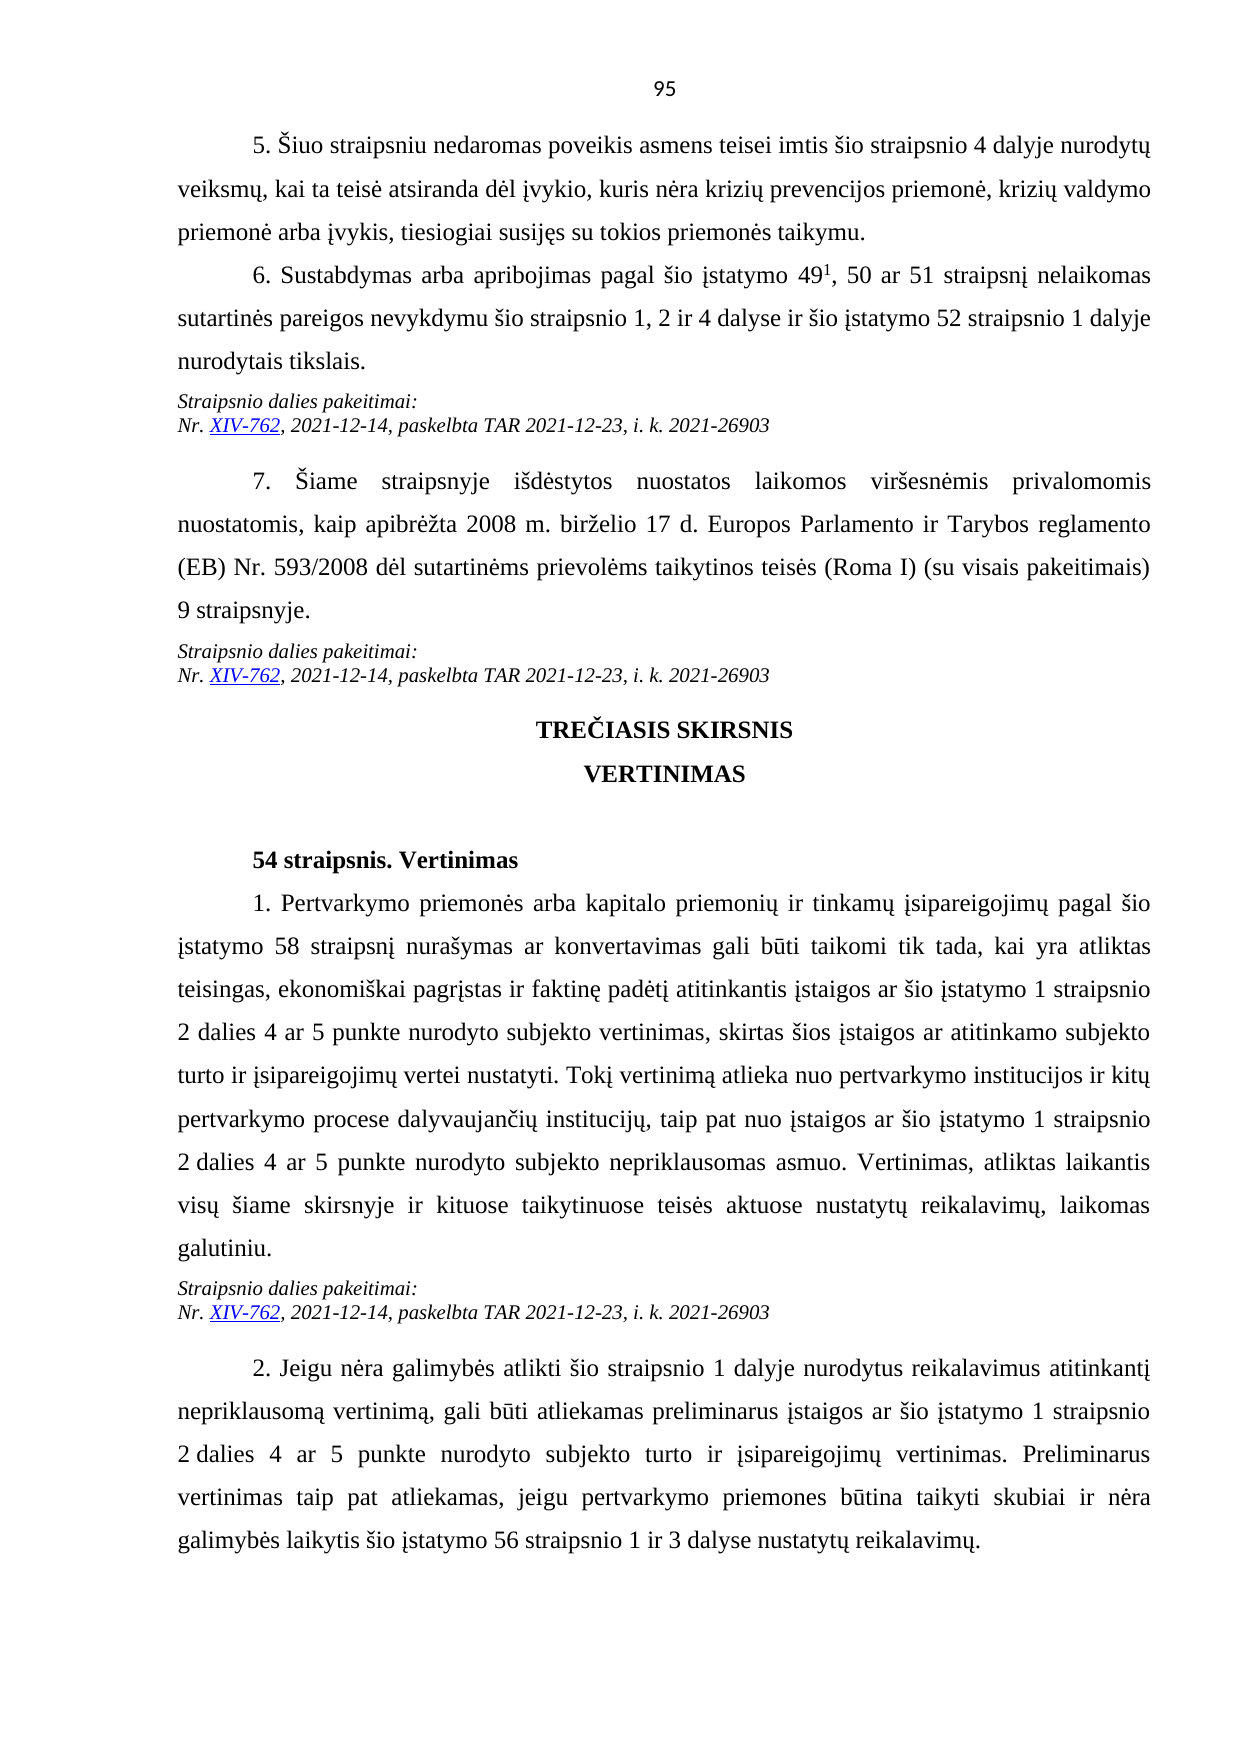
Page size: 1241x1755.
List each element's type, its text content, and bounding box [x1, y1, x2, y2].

text 7. Šiame straipsnyje išdėstytos nuostatos laikomos viršesnėmis privalomomis nuostatomis, kaip apibrėžta 2008 m. birželio 17 d. Europos Parlamento ir Tarybos reglamento (EB) Nr. 593/2008 dėl sutartinėms prievolėms taikytinos teisės (Roma I) (su visais pakeitimais) 9 straipsnyje. [177, 466, 1152, 624]
text 6. Sustabdymas arba apribojimas pagal šio įstatymo 491, 50 ar 51 straipsnį nelaikomas sutartinės pareigos nevykdymu šio straipsnio 1, 2 ir 4 dalyse ir šio įstatymo 52 straipsnio 1 dalyje nurodytais tikslais. [177, 260, 1152, 375]
text Straipsnio dalies pakeitimai: [177, 639, 1152, 663]
text VERTINIMAS [177, 759, 1152, 787]
text Straipsnio dalies pakeitimai: [177, 389, 1152, 413]
text Nr. XIV-762, 2021-12-14, paskelbta TAR 2021-12-23, i. k. 2021-26903 [177, 663, 1152, 687]
text 2. Jeigu nėra galimybės atlikti šio straipsnio 1 dalyje nurodytus reikalavimus atitinkantį nepriklausomą vertinimą, gali būti atliekamas preliminarus įstaigos ar šio įstatymo 1 straipsnio 2 dalies 4 ar 5 punkte nurodyto subjekto turto ir įsipareigojimų vertinimas. Preliminarus vertinimas taip pat atliekamas, jeigu pertvarkymo priemones būtina taikyti skubiai ir nėra galimybės laikytis šio įstatymo 56 straipsnio 1 ir 3 dalyse nustatytų reikalavimų. [177, 1353, 1152, 1554]
text Straipsnio dalies pakeitimai: [177, 1276, 1152, 1300]
text 54 straipsnis. Vertinimas [177, 845, 1152, 874]
text 5. Šiuo straipsniu nedaromas poveikis asmens teisei imtis šio straipsnio 4 dalyje nurodytų veiksmų, kai ta teisė atsiranda dėl įvykio, kuris nėra krizių prevencijos priemonė, krizių valdymo priemonė arba įvykis, tiesiogiai susijęs su tokios priemonės taikymu. [177, 131, 1152, 246]
text Nr. XIV-762, 2021-12-14, paskelbta TAR 2021-12-23, i. k. 2021-26903 [177, 1300, 1152, 1324]
text Nr. XIV-762, 2021-12-14, paskelbta TAR 2021-12-23, i. k. 2021-26903 [177, 413, 1152, 437]
text TREČIASIS SKIRSNIS [177, 716, 1152, 744]
text 1. Pertvarkymo priemonės arba kapitalo priemonių ir tinkamų įsipareigojimų pagal šio įstatymo 58 straipsnį nurašymas ar konvertavimas gali būti taikomi tik tada, kai yra atliktas teisingas, ekonomiškai pagrįstas ir faktinę padėtį atitinkantis įstaigos ar šio įstatymo 1 straipsnio 2 dalies 4 ar 5 punkte nurodyto subjekto vertinimas, skirtas šios įstaigos ar atitinkamo subjekto turto ir įsipareigojimų vertei nustatyti. Tokį vertinimą atlieka nuo pertvarkymo institucijos ir kitų pertvarkymo procese dalyvaujančių institucijų, taip pat nuo įstaigos ar šio įstatymo 1 straipsnio 2 dalies 4 ar 5 punkte nurodyto subjekto nepriklausomas asmuo. Vertinimas, atliktas laikantis visų šiame skirsnyje ir kituose taikytinuose teisės aktuose nustatytų reikalavimų, laikomas galutiniu. [177, 888, 1152, 1262]
